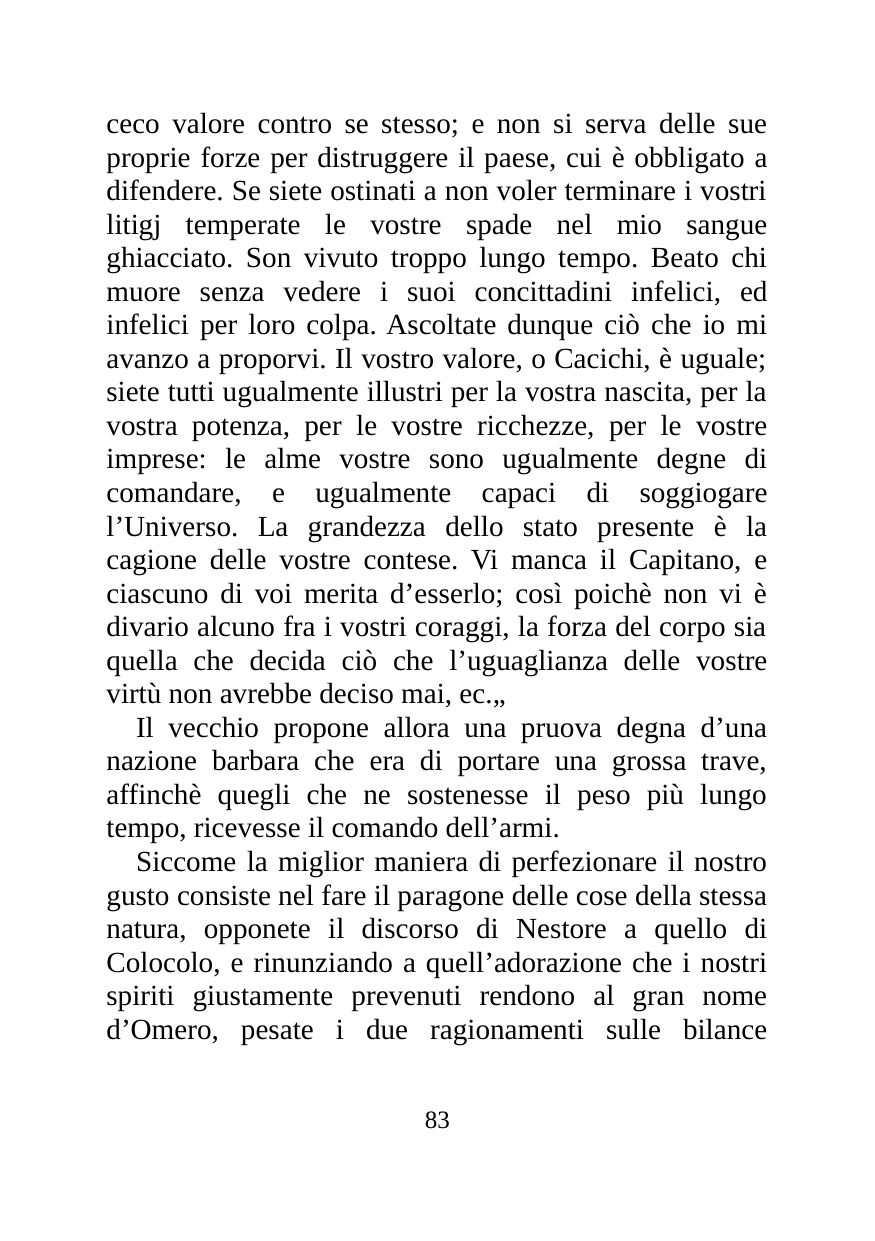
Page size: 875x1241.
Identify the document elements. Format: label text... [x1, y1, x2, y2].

text Siccome la miglior maniera di perfezionare il nostro gusto consiste nel fare il paragone delle cose della stessa natura, opponete il discorso di Nestore a quello di Colocolo, e rinunziando a quell’adorazione che i nostri spiriti giustamente prevenuti rendono al gran nome d’Omero, pesate i due ragionamenti sulle bilance [106, 844, 768, 1045]
text Il vecchio propone allora una pruova degna d’una nazione barbara che era di portare una grossa trave, affinchè quegli che ne sostenesse il peso più lungo tempo, ricevesse il comando dell’armi. [106, 710, 768, 844]
text ceco valore contro se stesso; e non si serva delle sue proprie forze per distruggere il paese, cui è obbligato a difendere. Se siete ostinati a non voler terminare i vostri litigj temperate le vostre spade nel mio sangue ghiacciato. Son vivuto troppo lungo tempo. Beato chi muore senza vedere i suoi concittadini infelici, ed infelici per loro colpa. Ascoltate dunque ciò che io mi avanzo a proporvi. Il vostro valore, o Cacichi, è uguale; siete tutti ugualmente illustri per la vostra nascita, per la vostra potenza, per le vostre ricchezze, per le vostre imprese: le alme vostre sono ugualmente degne di comandare, e ugualmente capaci di soggiogare l’Universo. La grandezza dello stato presente è la cagione delle vostre contese. Vi manca il Capitano, e ciascuno di voi merita d’esserlo; così poichè non vi è divario alcuno fra i vostri coraggi, la forza del corpo sia quella che decida ciò che l’uguaglianza delle vostre virtù non avrebbe deciso mai, ec.„ [106, 106, 768, 710]
